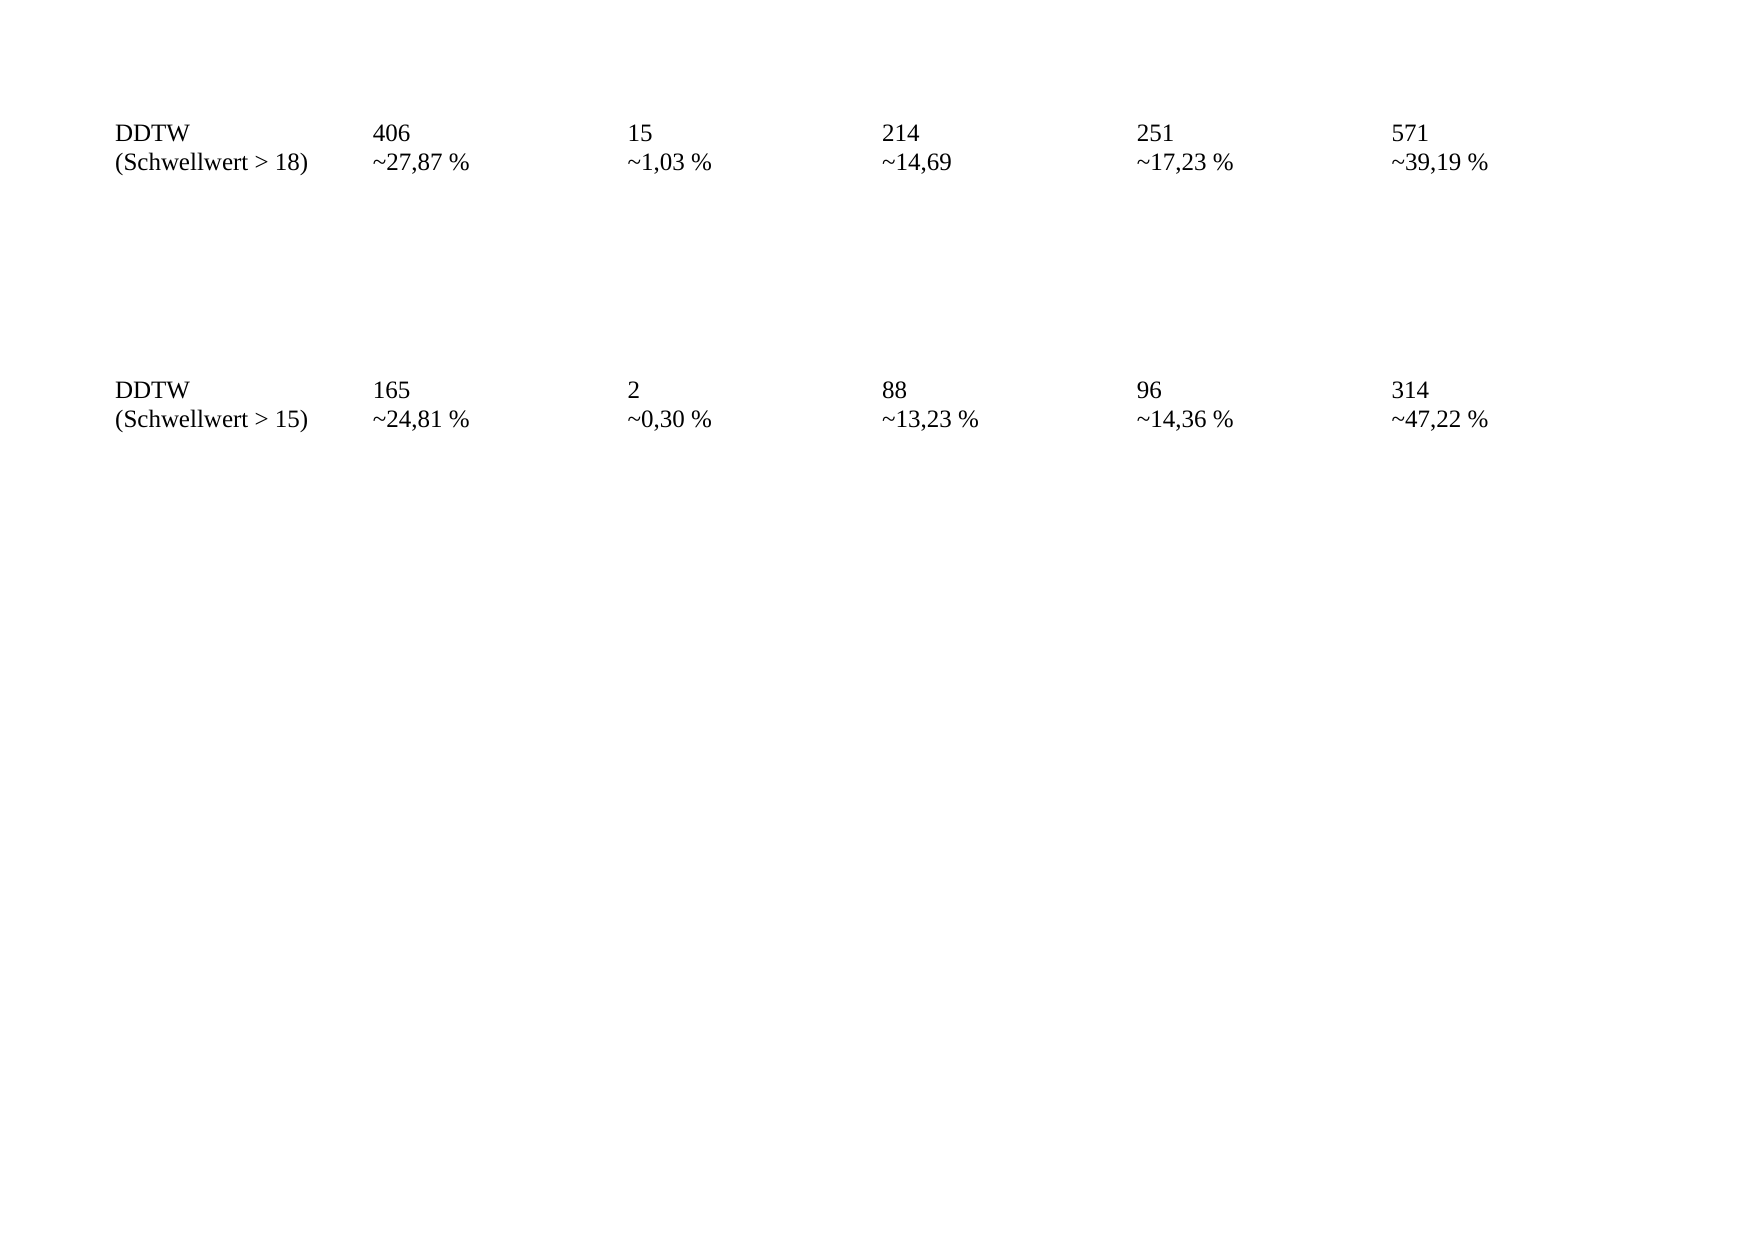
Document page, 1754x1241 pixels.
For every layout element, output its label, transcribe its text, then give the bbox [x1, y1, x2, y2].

table_cell 406 ~27,87 % [370, 118, 624, 375]
table_cell DDTW (Schwellwert > 18) [112, 118, 369, 375]
table_cell 2 ~0,30 % [624, 375, 879, 634]
table_cell 88 ~13,23 % [879, 375, 1133, 634]
table_cell DDTW (Schwellwert > 15) [112, 375, 369, 634]
table_cell 314 ~47,22 % [1388, 375, 1643, 634]
table_cell 96 ~14,36 % [1134, 375, 1388, 634]
table_cell 251 ~17,23 % [1134, 118, 1388, 375]
table_cell 15 ~1,03 % [624, 118, 879, 375]
table_cell 165 ~24,81 % [370, 375, 624, 634]
table_cell 214 ~14,69 [879, 118, 1133, 375]
table_cell 571 ~39,19 % [1388, 118, 1643, 375]
